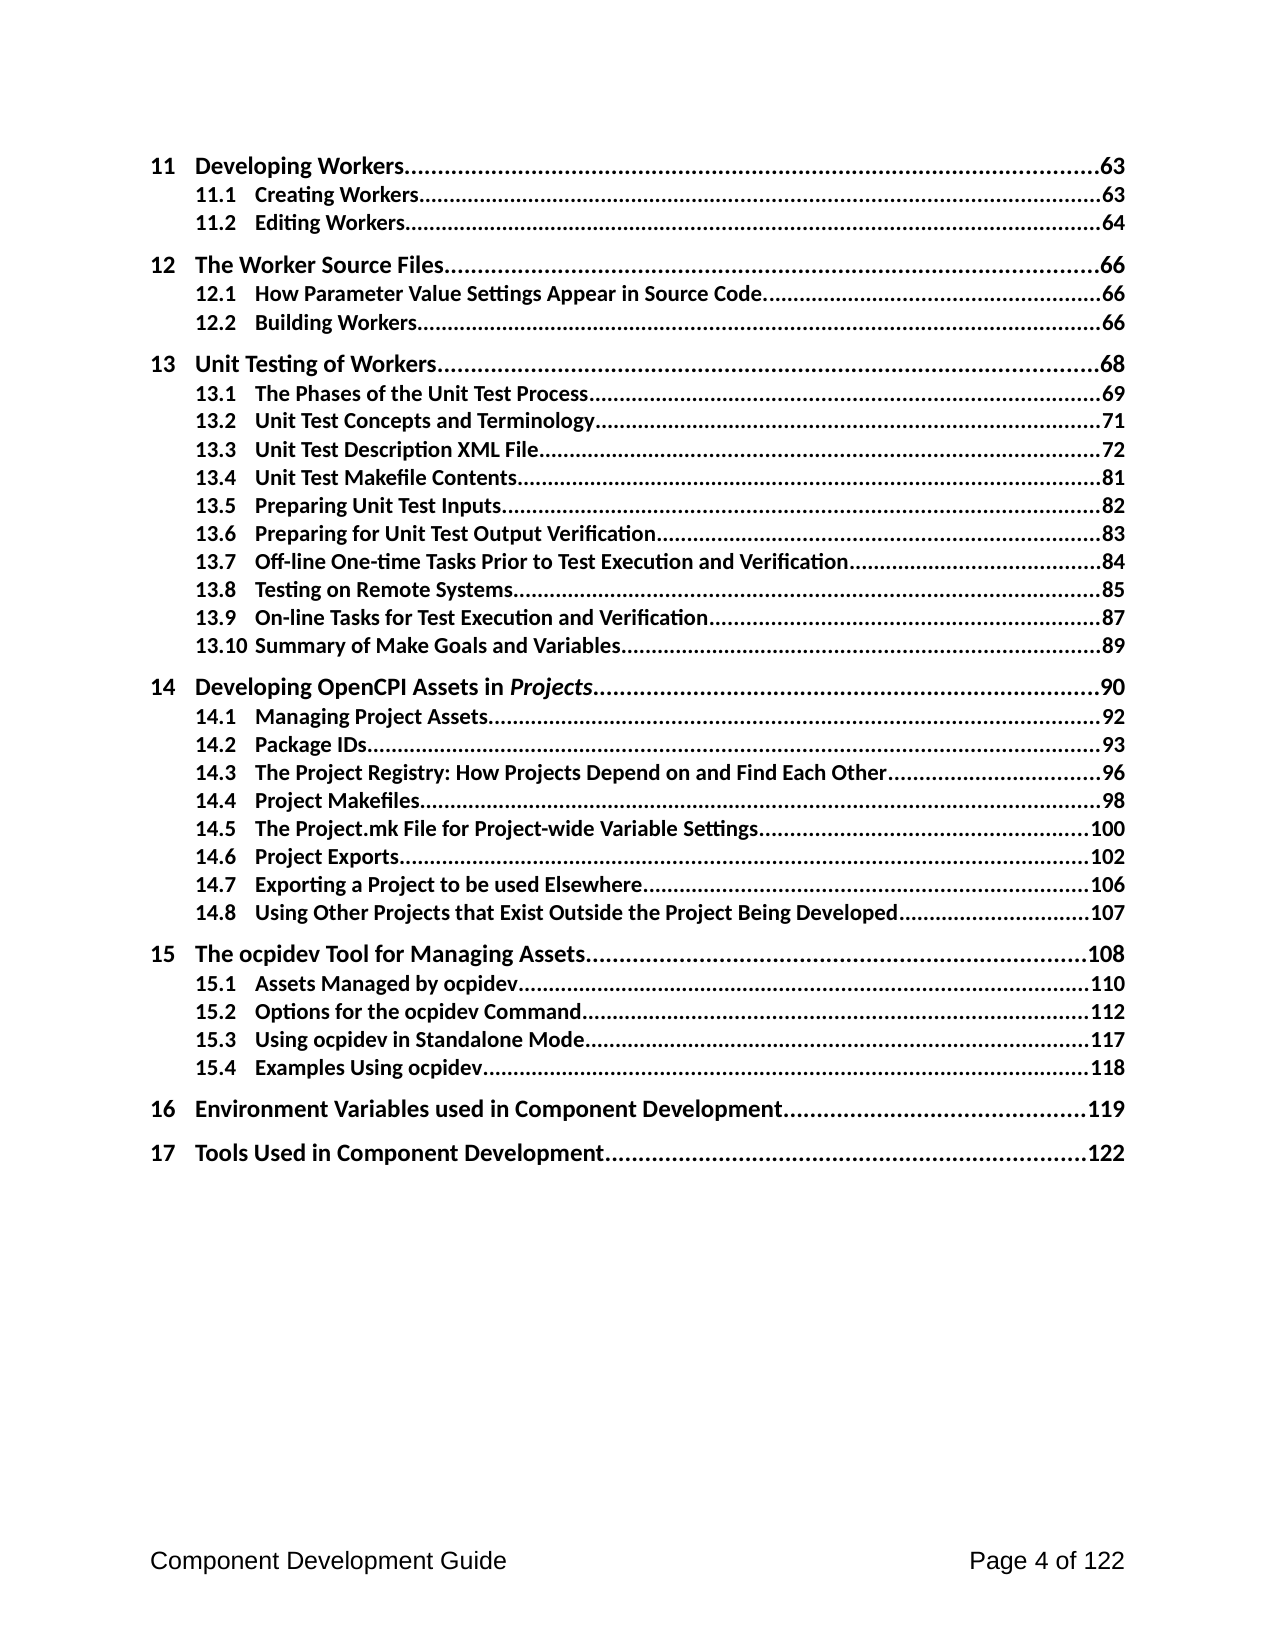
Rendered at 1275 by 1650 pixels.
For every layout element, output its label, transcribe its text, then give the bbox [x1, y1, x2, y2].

text 14.2 Package IDs 93 [175, 730, 1125, 758]
text 13.2 Unit Test Concepts and Terminology 71 [175, 407, 1125, 435]
text 17 Tools Used in Component Development 122 [150, 1137, 1125, 1167]
text 13.9 On-line Tasks for Test Execution and Verification 87 [175, 603, 1125, 631]
text 12.2 Building Workers 66 [175, 308, 1125, 336]
text 12 The Worker Source Files 66 [150, 249, 1125, 279]
text 14.7 Exporting a Project to be used Elsewhere 106 [175, 870, 1125, 898]
text 14.4 Project Makefiles 98 [175, 786, 1125, 814]
text 13.1 The Phases of the Unit Test Process 69 [175, 379, 1125, 407]
text 13.5 Preparing Unit Test Inputs 82 [175, 491, 1125, 519]
text 13.7 Off-line One-time Tasks Prior to Test Execution and Verification 84 [175, 547, 1125, 575]
text 11 Developing Workers 63 [150, 150, 1125, 181]
text 11.1 Creating Workers 63 [175, 181, 1125, 208]
text 14.8 Using Other Projects that Exist Outside the Project Being Developed 107 [175, 898, 1125, 926]
text 13.6 Preparing for Unit Test Output Verification 83 [175, 519, 1125, 547]
text 13.8 Testing on Remote Systems 85 [175, 575, 1125, 603]
text 14.1 Managing Project Assets. 92 [175, 702, 1125, 730]
text 15.2 Options for the ocpidev Command 112 [175, 997, 1125, 1025]
text 16 Environment Variables used in Component Development 119 [150, 1094, 1125, 1124]
text 13 Unit Testing of Workers 68 [150, 348, 1125, 379]
text 12.1 How Parameter Value Settings Appear in Source Code. 66 [175, 279, 1125, 308]
text 14.6 Project Exports 102 [175, 842, 1125, 870]
text 15.1 Assets Managed by ocpidev 110 [175, 969, 1125, 997]
text 11.2 Editing Workers 64 [175, 208, 1125, 237]
text 13.3 Unit Test Description XML File 72 [175, 435, 1125, 463]
text 14 Developing OpenCPI Assets in Projects 90 [150, 671, 1125, 702]
text 13.10 Summary of Make Goals and Variables 89 [175, 631, 1125, 659]
text 13.4 Unit Test Makefile Contents 81 [175, 463, 1125, 491]
text 14.3 The Project Registry: How Projects Depend on and Find Each Other 96 [175, 758, 1125, 786]
text 15.3 Using ocpidev in Standalone Mode 117 [175, 1025, 1125, 1053]
text 15 The ocpidev Tool for Managing Assets 108 [150, 938, 1125, 969]
text 15.4 Examples Using ocpidev 118 [175, 1053, 1125, 1081]
text 14.5 The Project.mk File for Project-wide Variable Settings 100 [175, 814, 1125, 842]
